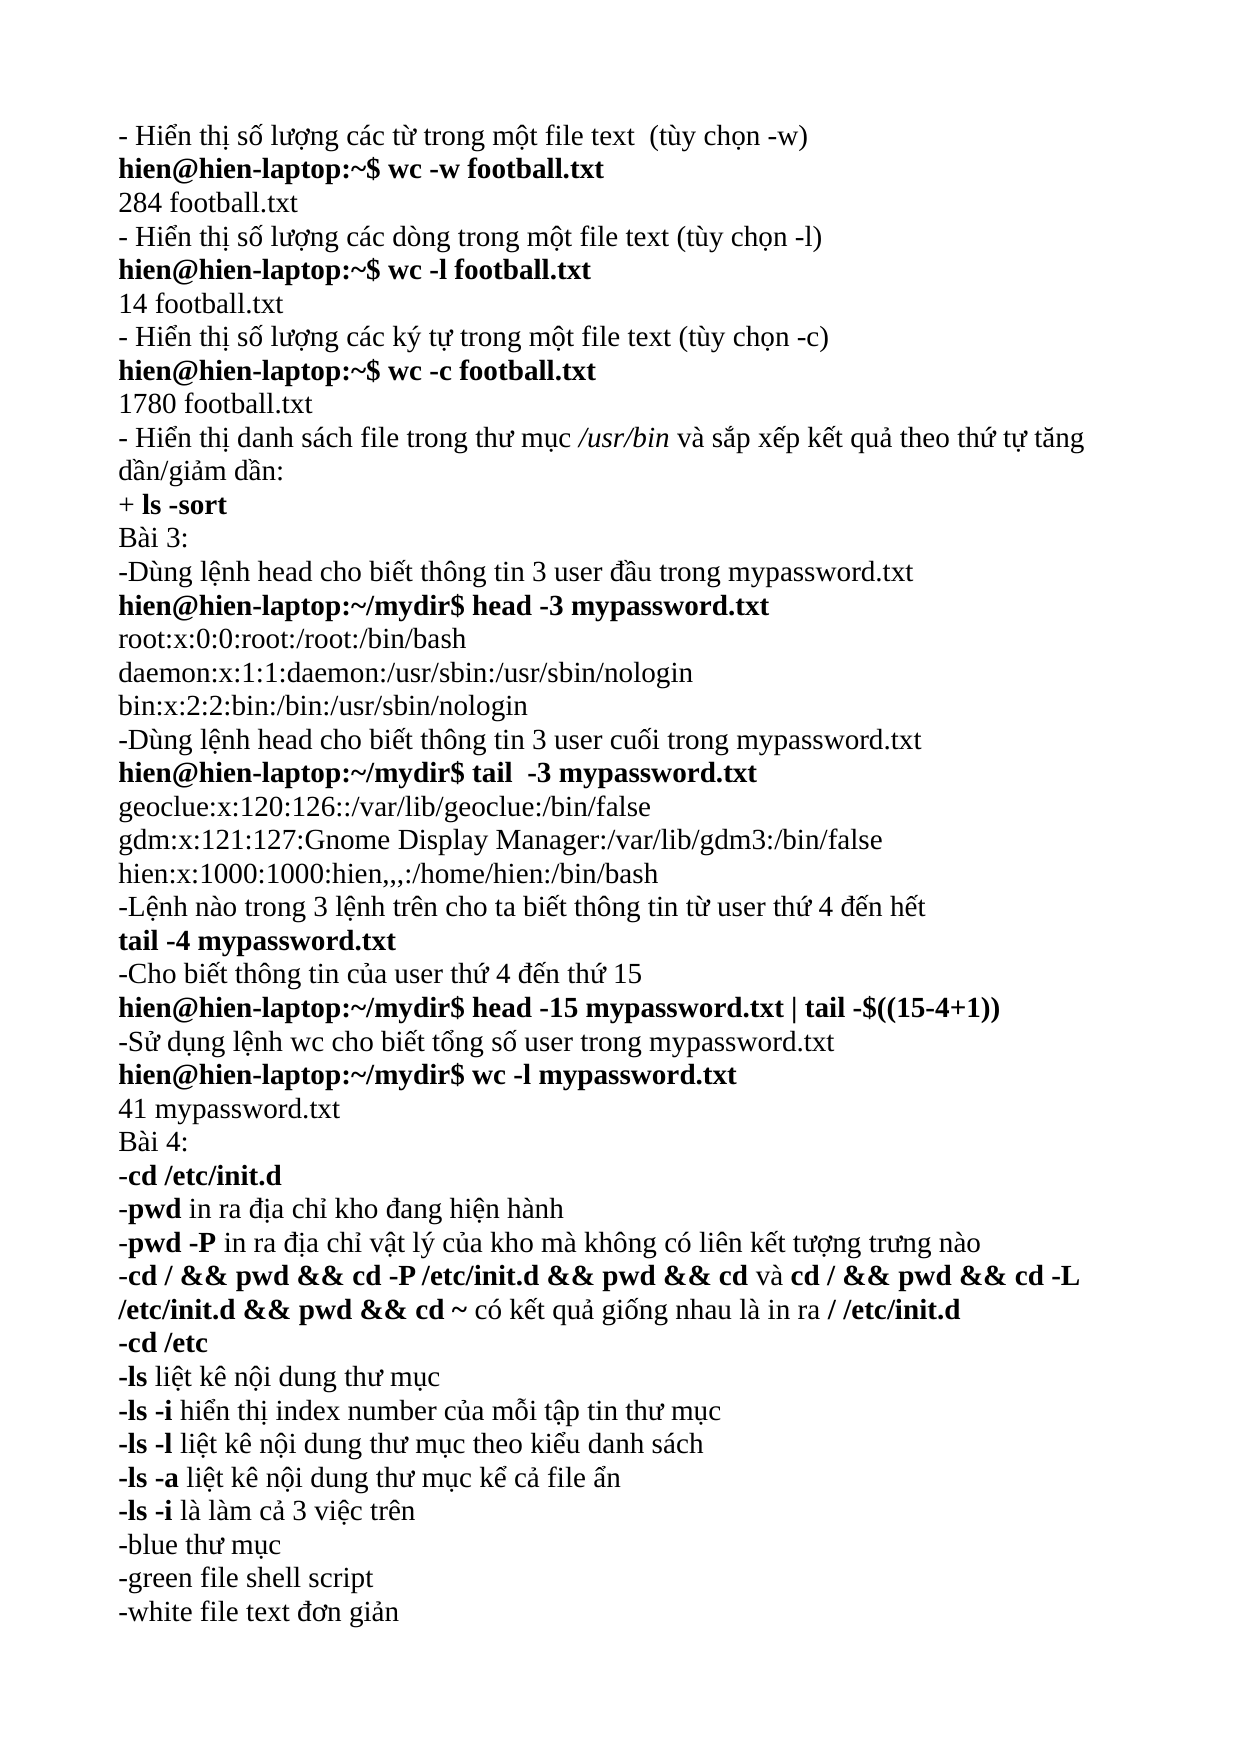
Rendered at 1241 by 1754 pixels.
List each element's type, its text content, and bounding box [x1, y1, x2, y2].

text bin:x:2:2:bin:/bin:/usr/sbin/nologin [118, 688, 1122, 722]
text -white file text đơn giản [118, 1594, 1122, 1627]
text -pwd in ra địa chỉ kho đang hiện hành [118, 1191, 1122, 1225]
text -Lệnh nào trong 3 lệnh trên cho ta biết thông tin từ user thứ 4 đến hết [118, 889, 1122, 923]
text 284 football.txt [118, 185, 1122, 219]
text daemon:x:1:1:daemon:/usr/sbin:/usr/sbin/nologin [118, 655, 1122, 688]
text -ls -a liệt kê nội dung thư mục kể cả file ẩn [118, 1460, 1122, 1493]
text -Sử dụng lệnh wc cho biết tổng số user trong mypassword.txt [118, 1024, 1122, 1057]
text -Cho biết thông tin của user thứ 4 đến thứ 15 [118, 957, 1122, 990]
text -green file shell script [118, 1560, 1122, 1594]
text -Dùng lệnh head cho biết thông tin 3 user đầu trong mypassword.txt [118, 554, 1122, 588]
text 41 mypassword.txt [118, 1091, 1122, 1124]
text - Hiển thị danh sách file trong thư mục /usr/bin và sắp xếp kết quả theo thứ tự tăng dần/giảm dần: [118, 420, 1122, 487]
text + ls -sort [118, 487, 1122, 521]
text gdm:x:121:127:Gnome Display Manager:/var/lib/gdm3:/bin/false [118, 822, 1122, 856]
text hien@hien-laptop:~/mydir$ head -15 mypassword.txt | tail -$((15-4+1)) [118, 990, 1122, 1024]
text 14 football.txt [118, 286, 1122, 319]
text geoclue:x:120:126::/var/lib/geoclue:/bin/false [118, 789, 1122, 822]
text root:x:0:0:root:/root:/bin/bash [118, 621, 1122, 655]
text hien@hien-laptop:~/mydir$ tail -3 mypassword.txt [118, 755, 1122, 789]
text Bài 4: [118, 1124, 1122, 1158]
text -ls -i hiển thị index number của mỗi tập tin thư mục [118, 1393, 1122, 1426]
text hien@hien-laptop:~$ wc -w football.txt [118, 152, 1122, 185]
text hien@hien-laptop:~/mydir$ wc -l mypassword.txt [118, 1057, 1122, 1091]
text Bài 3: [118, 521, 1122, 554]
text 1780 football.txt [118, 386, 1122, 420]
text tail -4 mypassword.txt [118, 923, 1122, 957]
text - Hiển thị số lượng các ký tự trong một file text (tùy chọn -c) [118, 319, 1122, 353]
text -cd / && pwd && cd -P /etc/init.d && pwd && cd và cd / && pwd && cd -L /etc/init.d && pwd && cd ~ có kết quả giống nhau là in ra / /etc/init.d [118, 1258, 1122, 1326]
text - Hiển thị số lượng các từ trong một file text (tùy chọn -w) [118, 118, 1122, 152]
text -cd /etc/init.d [118, 1158, 1122, 1191]
text -Dùng lệnh head cho biết thông tin 3 user cuối trong mypassword.txt [118, 722, 1122, 755]
text hien@hien-laptop:~$ wc -l football.txt [118, 252, 1122, 286]
text -cd /etc [118, 1326, 1122, 1359]
text -ls -l liệt kê nội dung thư mục theo kiểu danh sách [118, 1426, 1122, 1460]
text -ls -i là làm cả 3 việc trên [118, 1493, 1122, 1527]
text - Hiển thị số lượng các dòng trong một file text (tùy chọn -l) [118, 219, 1122, 252]
text -pwd -P in ra địa chỉ vật lý của kho mà không có liên kết tượng trưng nào [118, 1225, 1122, 1258]
text -blue thư mục [118, 1527, 1122, 1560]
text hien:x:1000:1000:hien,,,:/home/hien:/bin/bash [118, 856, 1122, 889]
text hien@hien-laptop:~$ wc -c football.txt [118, 353, 1122, 386]
text -ls liệt kê nội dung thư mục [118, 1359, 1122, 1393]
text hien@hien-laptop:~/mydir$ head -3 mypassword.txt [118, 588, 1122, 621]
